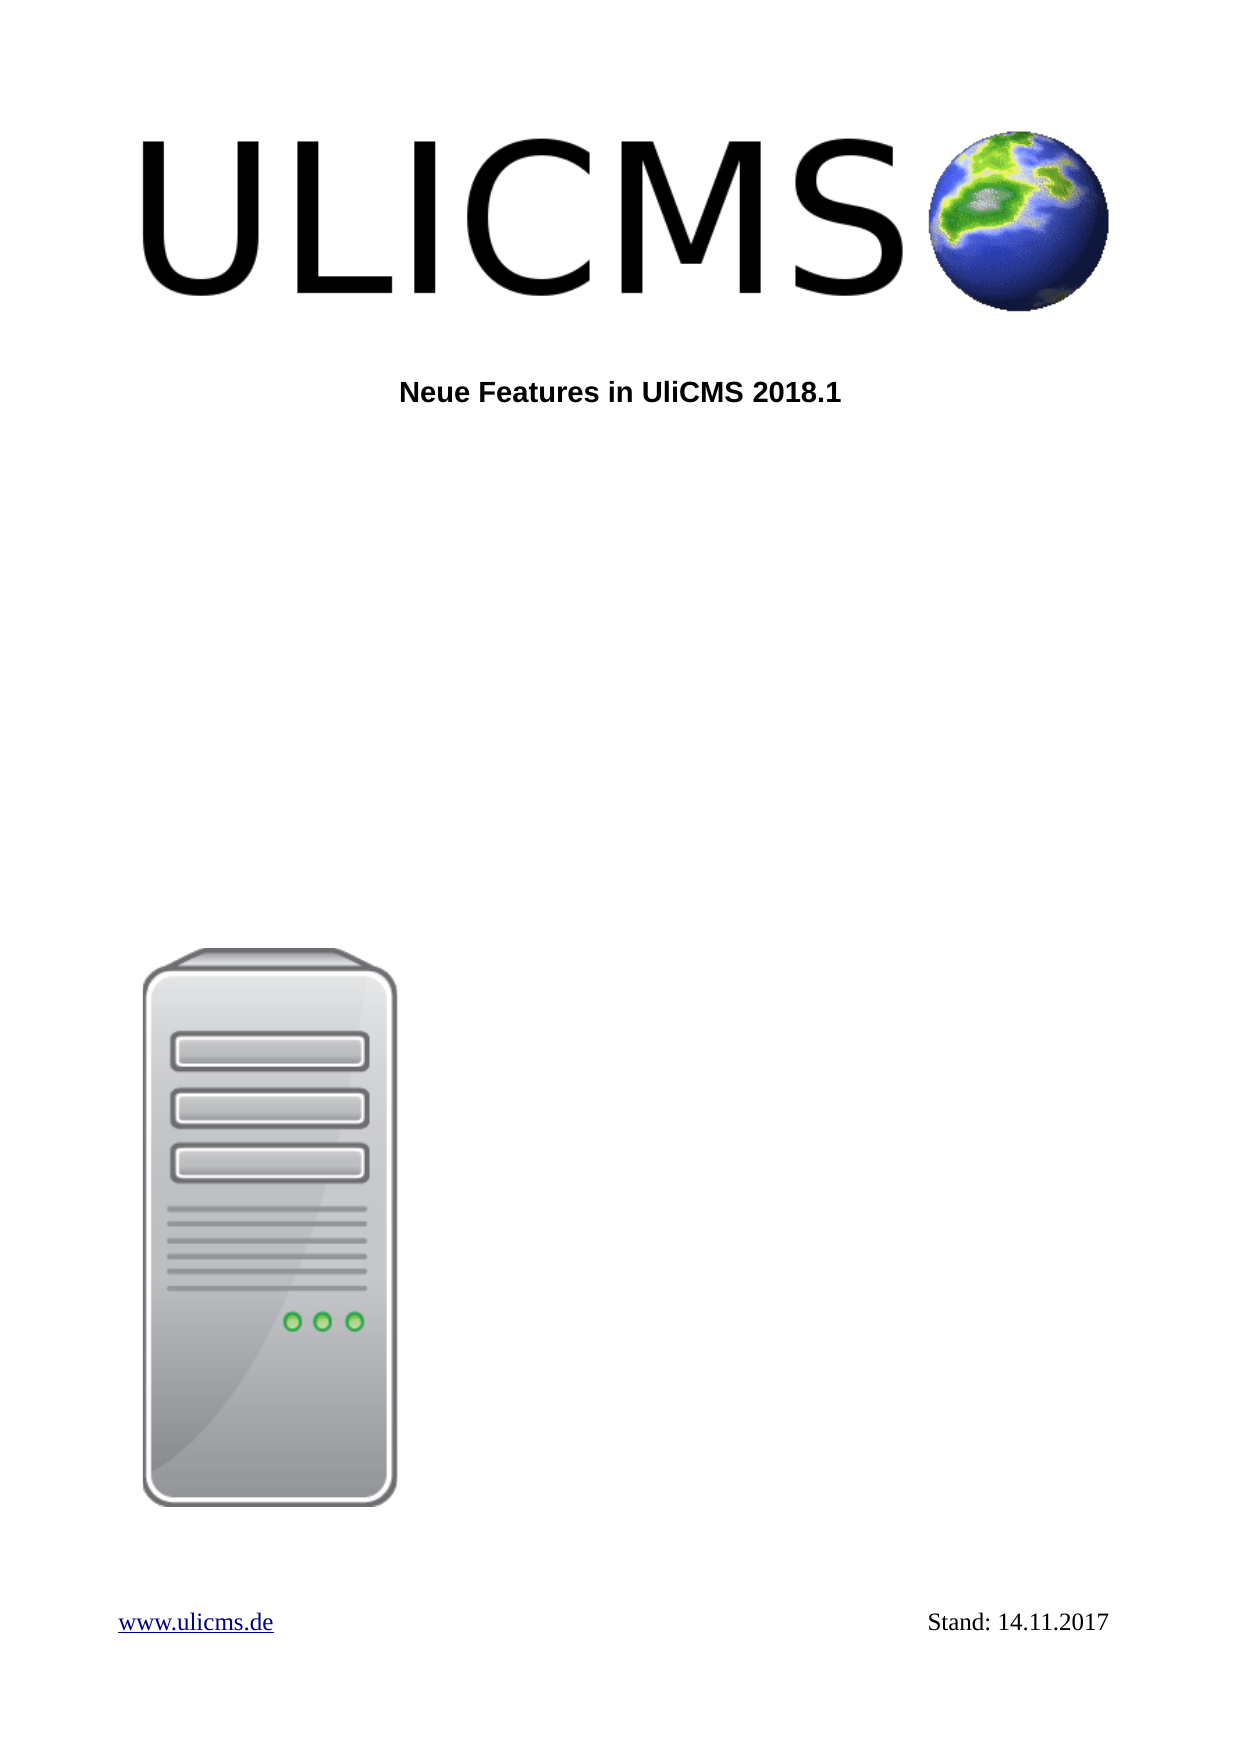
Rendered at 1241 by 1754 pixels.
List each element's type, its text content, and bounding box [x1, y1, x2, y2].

picture [142, 948, 398, 1507]
picture [115, 118, 1117, 321]
subtitle Neue Features in UliCMS 2018.1 [118, 375, 1122, 408]
